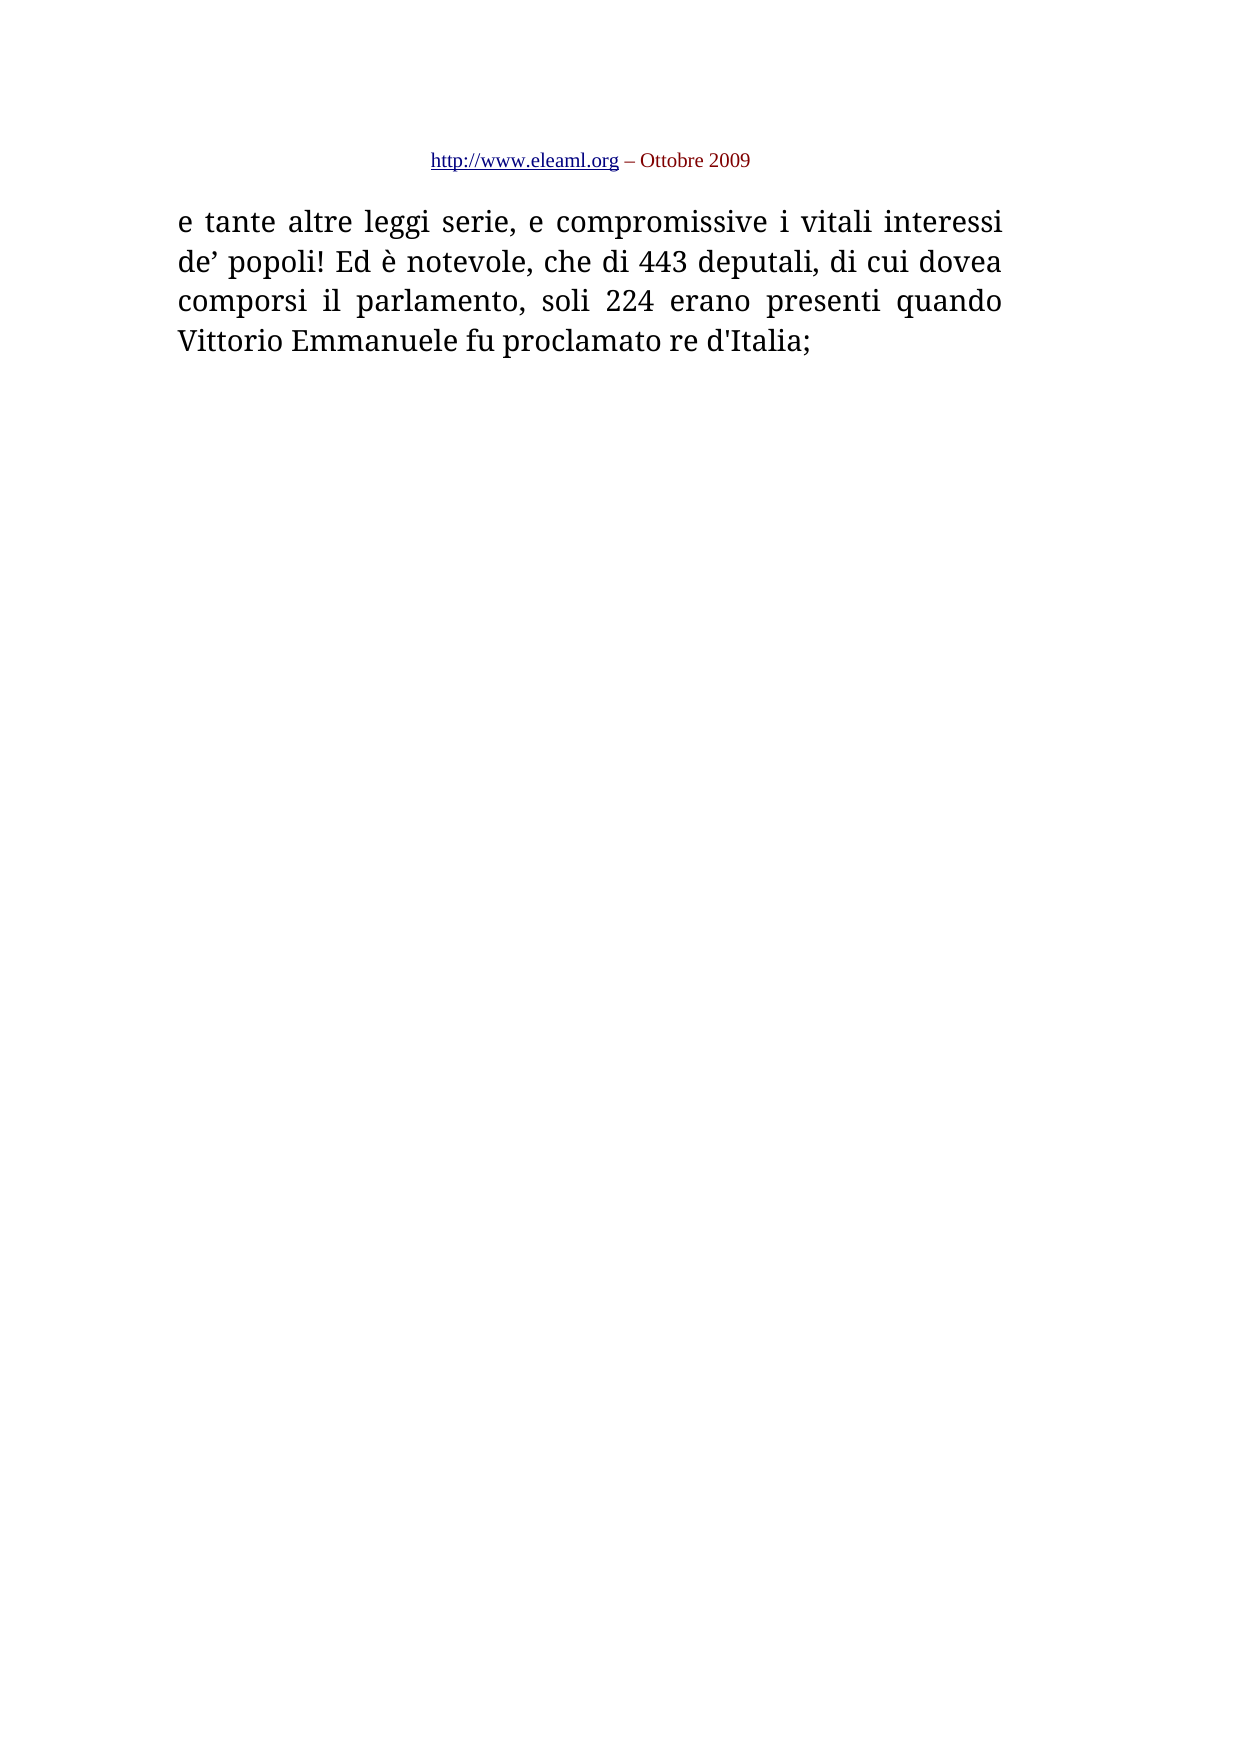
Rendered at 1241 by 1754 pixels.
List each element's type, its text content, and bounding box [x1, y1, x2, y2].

text e tante altre leggi serie, e compromissive i vitali interessi de’ popoli! Ed è notevole, che di 443 deputali, di cui dovea comporsi il parlamento, soli 224 erano presenti quando Vittorio Emmanuele fu proclamato re d'Italia; [177, 201, 1004, 360]
